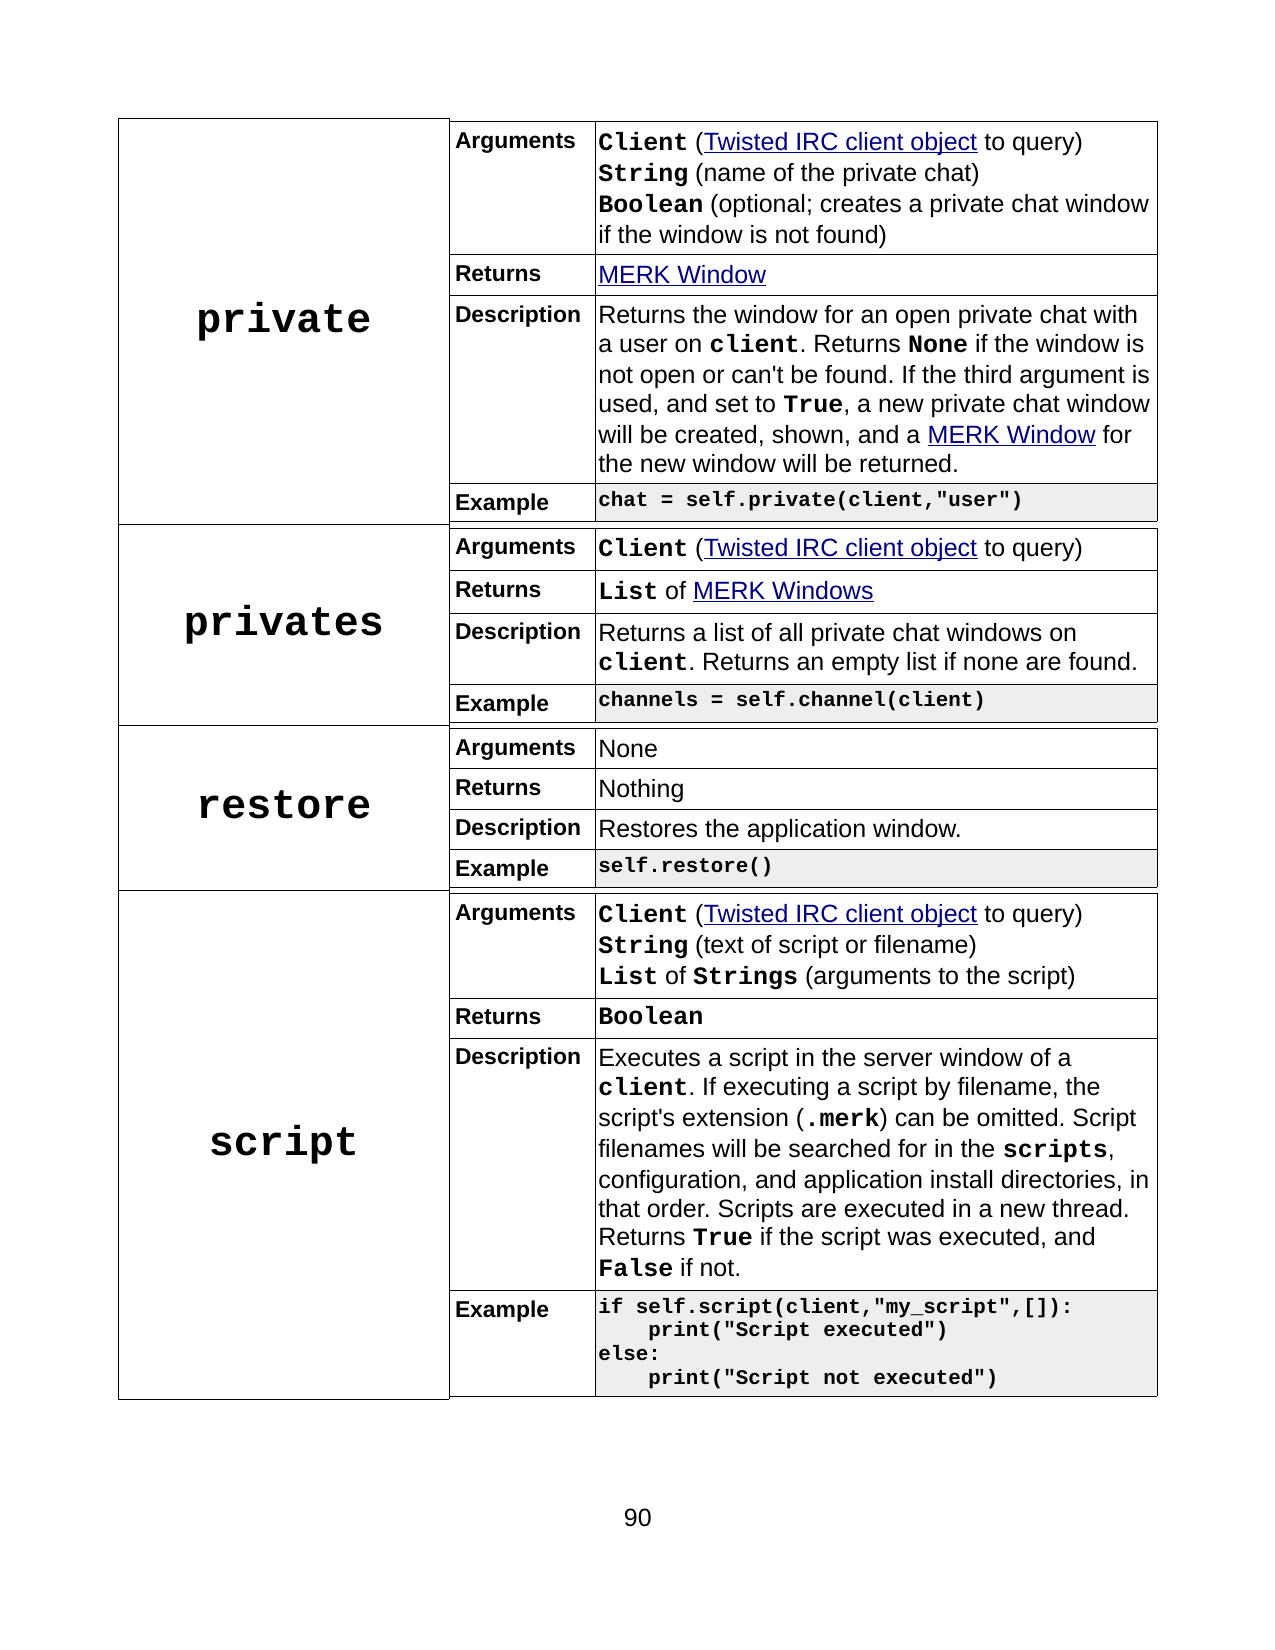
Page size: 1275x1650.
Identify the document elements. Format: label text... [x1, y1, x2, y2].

table_cell MERK Window [596, 255, 1157, 295]
table_cell Returns the window for an open private chat with a user on client. Returns None if the window is not open or can't be found. If the third argument is used, and set to True, a new private chat window will be created, shown, and a MERK Window for the new window will be returned. [596, 296, 1157, 483]
table_cell if self.script(client,"my_script",[]): print("Script executed") else: print("Script not executed") [596, 1291, 1157, 1396]
table_cell List of MERK Windows [596, 571, 1157, 612]
table_cell Description [450, 810, 595, 849]
table_cell Description [450, 1039, 595, 1290]
table_cell Returns a list of all private chat windows on client. Returns an empty list if none are found. [596, 614, 1157, 684]
table_cell Example [450, 484, 595, 521]
table_cell Description [450, 614, 595, 684]
table_cell Boolean [596, 999, 1157, 1037]
table_cell Restores the application window. [596, 810, 1157, 849]
table_header Arguments [450, 729, 595, 768]
table_cell Nothing [596, 769, 1157, 808]
table_cell private [119, 119, 449, 524]
table_cell channels = self.channel(client) [596, 685, 1157, 722]
table_header Arguments [450, 122, 595, 254]
table_header Client (Twisted IRC client object to query) [596, 529, 1157, 570]
table_header Client (Twisted IRC client object to query) String (name of the private chat) Boolean (optional; creates a private chat window if the window is not found) [596, 122, 1157, 254]
table_cell Returns [450, 769, 595, 808]
table_cell Description [450, 296, 595, 483]
table_cell Returns [450, 999, 595, 1037]
table_header None [596, 729, 1157, 768]
table_cell self.restore() [596, 850, 1157, 887]
table_header Arguments [450, 529, 595, 570]
table_cell privates [119, 525, 449, 725]
table_cell Executes a script in the server window of a client. If executing a script by filename, the script's extension (.merk) can be omitted. Script filenames will be searched for in the scripts, configuration, and application install directories, in that order. Scripts are executed in a new thread. Returns True if the script was executed, and False if not. [596, 1039, 1157, 1290]
table_cell restore [119, 726, 449, 890]
table_cell Example [450, 685, 595, 722]
table_header Arguments [450, 894, 595, 997]
table_cell Example [450, 850, 595, 887]
table_cell Example [450, 1291, 595, 1396]
table_cell Returns [450, 571, 595, 612]
table_header Client (Twisted IRC client object to query) String (text of script or filename) List of Strings (arguments to the script) [596, 894, 1157, 997]
table_cell chat = self.private(client,"user") [596, 484, 1157, 521]
table_cell [450, 524, 1157, 528]
table_cell script [119, 891, 449, 1399]
table_cell Returns [450, 255, 595, 295]
